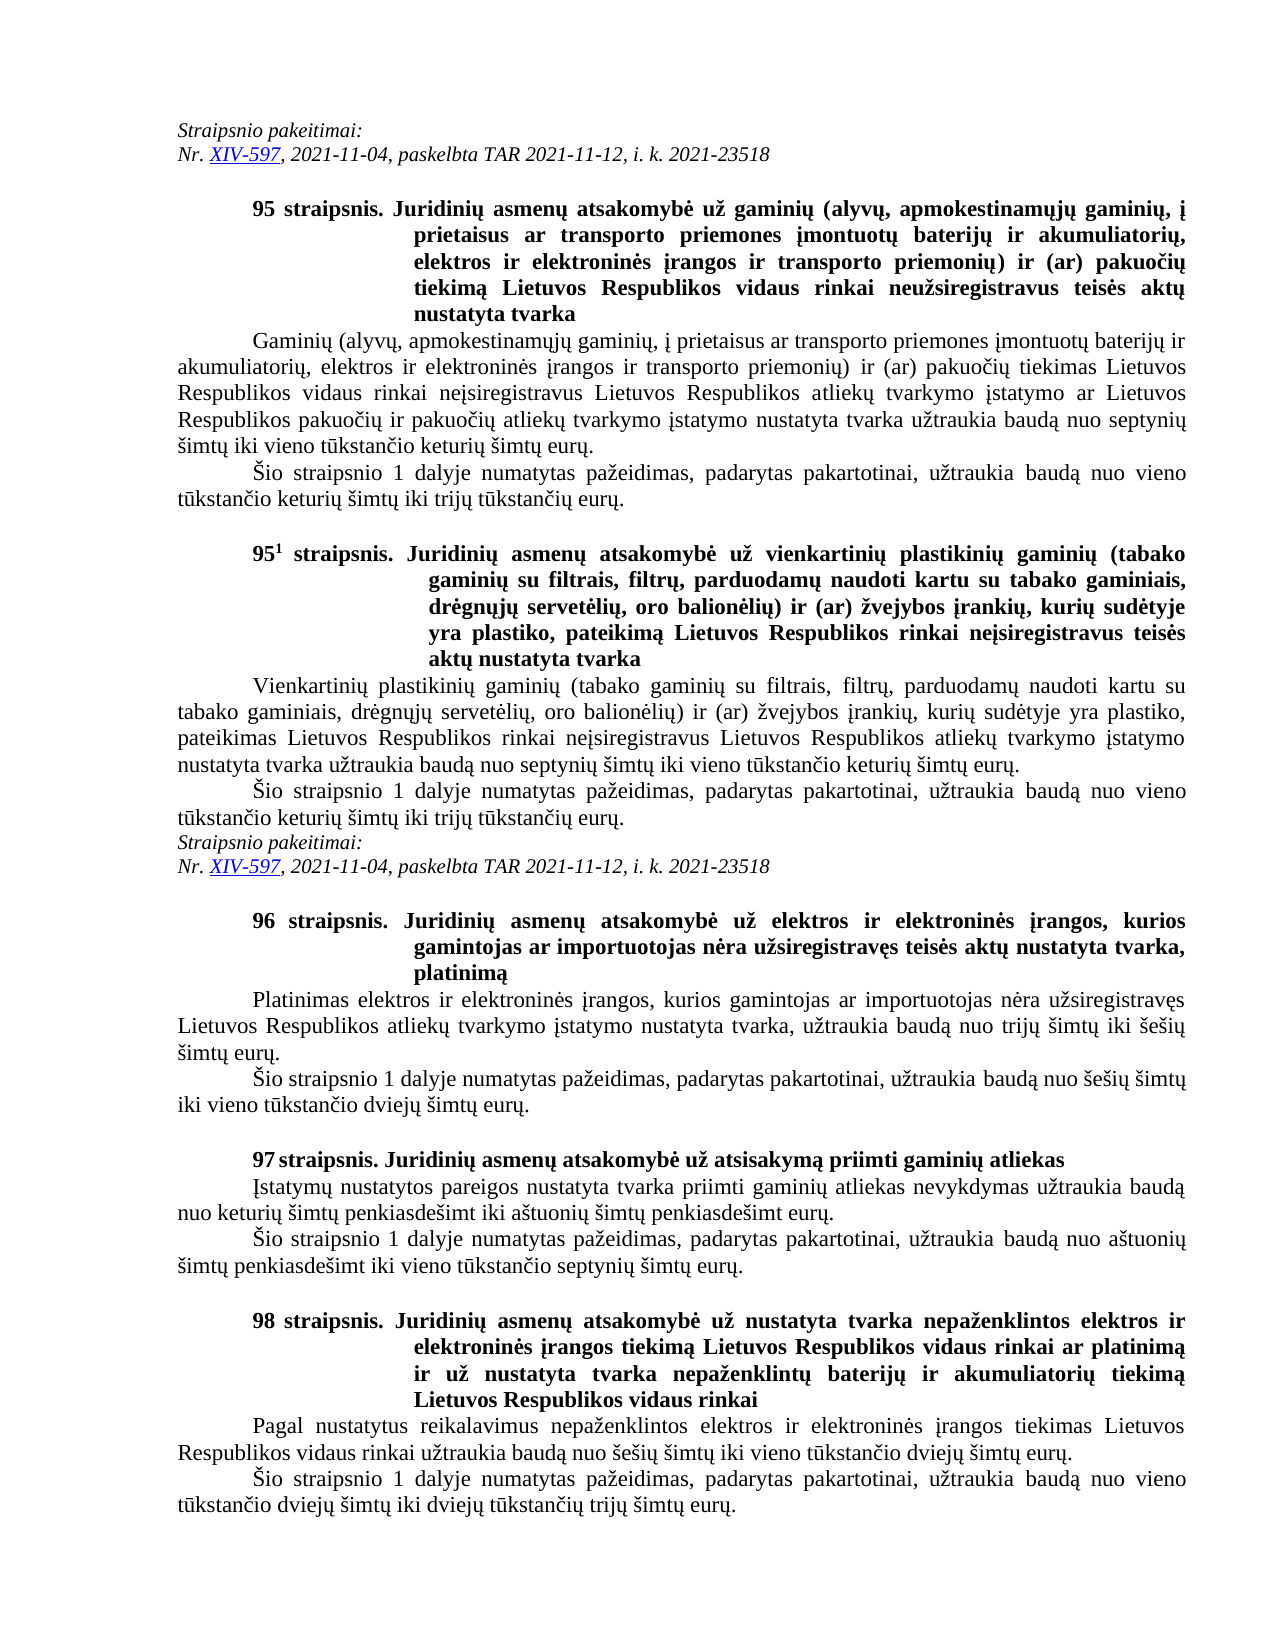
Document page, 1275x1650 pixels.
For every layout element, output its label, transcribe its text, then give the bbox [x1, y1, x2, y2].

text Nr. XIV-597, 2021-11-04, paskelbta TAR 2021-11-12, i. k. 2021-23518 [177, 142, 1186, 166]
text Šio straipsnio 1 dalyje numatytas pažeidimas, padarytas pakartotinai, užtraukia baudą nuo vieno tūkstančio keturių šimtų iki trijų tūkstančių eurų. [177, 777, 1186, 830]
text Platinimas elektros ir elektroninės įrangos, kurios gamintojas ar importuotojas nėra užsiregistravęs Lietuvos Respublikos atliekų tvarkymo įstatymo nustatyta tvarka, užtraukia baudą nuo trijų šimtų iki šešių šimtų eurų. [177, 986, 1186, 1065]
text Nr. XIV-597, 2021-11-04, paskelbta TAR 2021-11-12, i. k. 2021-23518 [177, 854, 1186, 878]
text 95 straipsnis. Juridinių asmenų atsakomybė už gaminių (alyvų, apmokestinamųjų gaminių, į prietaisus ar transporto priemones įmontuotų baterijų ir akumuliatorių, elektros ir elektroninės įrangos ir transporto priemonių) ir (ar) pakuočių tiekimą Lietuvos Respublikos vidaus rinkai neužsiregistravus teisės aktų nustatyta tvarka [252, 195, 1186, 327]
text Gaminių (alyvų, apmokestinamųjų gaminių, į prietaisus ar transporto priemones įmontuotų baterijų ir akumuliatorių, elektros ir elektroninės įrangos ir transporto priemonių) ir (ar) pakuočių tiekimas Lietuvos Respublikos vidaus rinkai neįsiregistravus Lietuvos Respublikos atliekų tvarkymo įstatymo ar Lietuvos Respublikos pakuočių ir pakuočių atliekų tvarkymo įstatymo nustatyta tvarka užtraukia baudą nuo septynių šimtų iki vieno tūkstančio keturių šimtų eurų. [177, 327, 1186, 458]
text Pagal nustatytus reikalavimus nepaženklintos elektros ir elektroninės įrangos tiekimas Lietuvos Respublikos vidaus rinkai užtraukia baudą nuo šešių šimtų iki vieno tūkstančio dviejų šimtų eurų. [177, 1412, 1186, 1465]
text Šio straipsnio 1 dalyje numatytas pažeidimas, padarytas pakartotinai, užtraukia baudą nuo aštuonių šimtų penkiasdešimt iki vieno tūkstančio septynių šimtų eurų. [177, 1225, 1186, 1278]
text 96 straipsnis. Juridinių asmenų atsakomybė už elektros ir elektroninės įrangos, kurios gamintojas ar importuotojas nėra užsiregistravęs teisės aktų nustatyta tvarka, platinimą [252, 907, 1186, 986]
text Įstatymų nustatytos pareigos nustatyta tvarka priimti gaminių atliekas nevykdymas užtraukia baudą nuo keturių šimtų penkiasdešimt iki aštuonių šimtų penkiasdešimt eurų. [177, 1173, 1186, 1225]
text Vienkartinių plastikinių gaminių (tabako gaminių su filtrais, filtrų, parduodamų naudoti kartu su tabako gaminiais, drėgnųjų servetėlių, oro balionėlių) ir (ar) žvejybos įrankių, kurių sudėtyje yra plastiko, pateikimas Lietuvos Respublikos rinkai neįsiregistravus Lietuvos Respublikos atliekų tvarkymo įstatymo nustatyta tvarka užtraukia baudą nuo septynių šimtų iki vieno tūkstančio keturių šimtų eurų. [177, 672, 1186, 777]
text Straipsnio pakeitimai: [177, 830, 1186, 854]
text 98 straipsnis. Juridinių asmenų atsakomybė už nustatyta tvarka nepaženklintos elektros ir elektroninės įrangos tiekimą Lietuvos Respublikos vidaus rinkai ar platinimą ir už nustatyta tvarka nepaženklintų baterijų ir akumuliatorių tiekimą Lietuvos Respublikos vidaus rinkai [252, 1307, 1186, 1412]
text Šio straipsnio 1 dalyje numatytas pažeidimas, padarytas pakartotinai, užtraukia baudą nuo vieno tūkstančio dviejų šimtų iki dviejų tūkstančių trijų šimtų eurų. [177, 1465, 1186, 1518]
text Šio straipsnio 1 dalyje numatytas pažeidimas, padarytas pakartotinai, užtraukia baudą nuo vieno tūkstančio keturių šimtų iki trijų tūkstančių eurų. [177, 458, 1186, 511]
text Šio straipsnio 1 dalyje numatytas pažeidimas, padarytas pakartotinai, užtraukia baudą nuo šešių šimtų iki vieno tūkstančio dviejų šimtų eurų. [177, 1065, 1186, 1118]
text Straipsnio pakeitimai: [177, 118, 1186, 142]
text 951 straipsnis. Juridinių asmenų atsakomybė už vienkartinių plastikinių gaminių (tabako gaminių su filtrais, filtrų, parduodamų naudoti kartu su tabako gaminiais, drėgnųjų servetėlių, oro balionėlių) ir (ar) žvejybos įrankių, kurių sudėtyje yra plastiko, pateikimą Lietuvos Respublikos rinkai neįsiregistravus teisės aktų nustatyta tvarka [252, 540, 1186, 672]
text 97 straipsnis. Juridinių asmenų atsakomybė už atsisakymą priimti gaminių atliekas [177, 1146, 1186, 1173]
